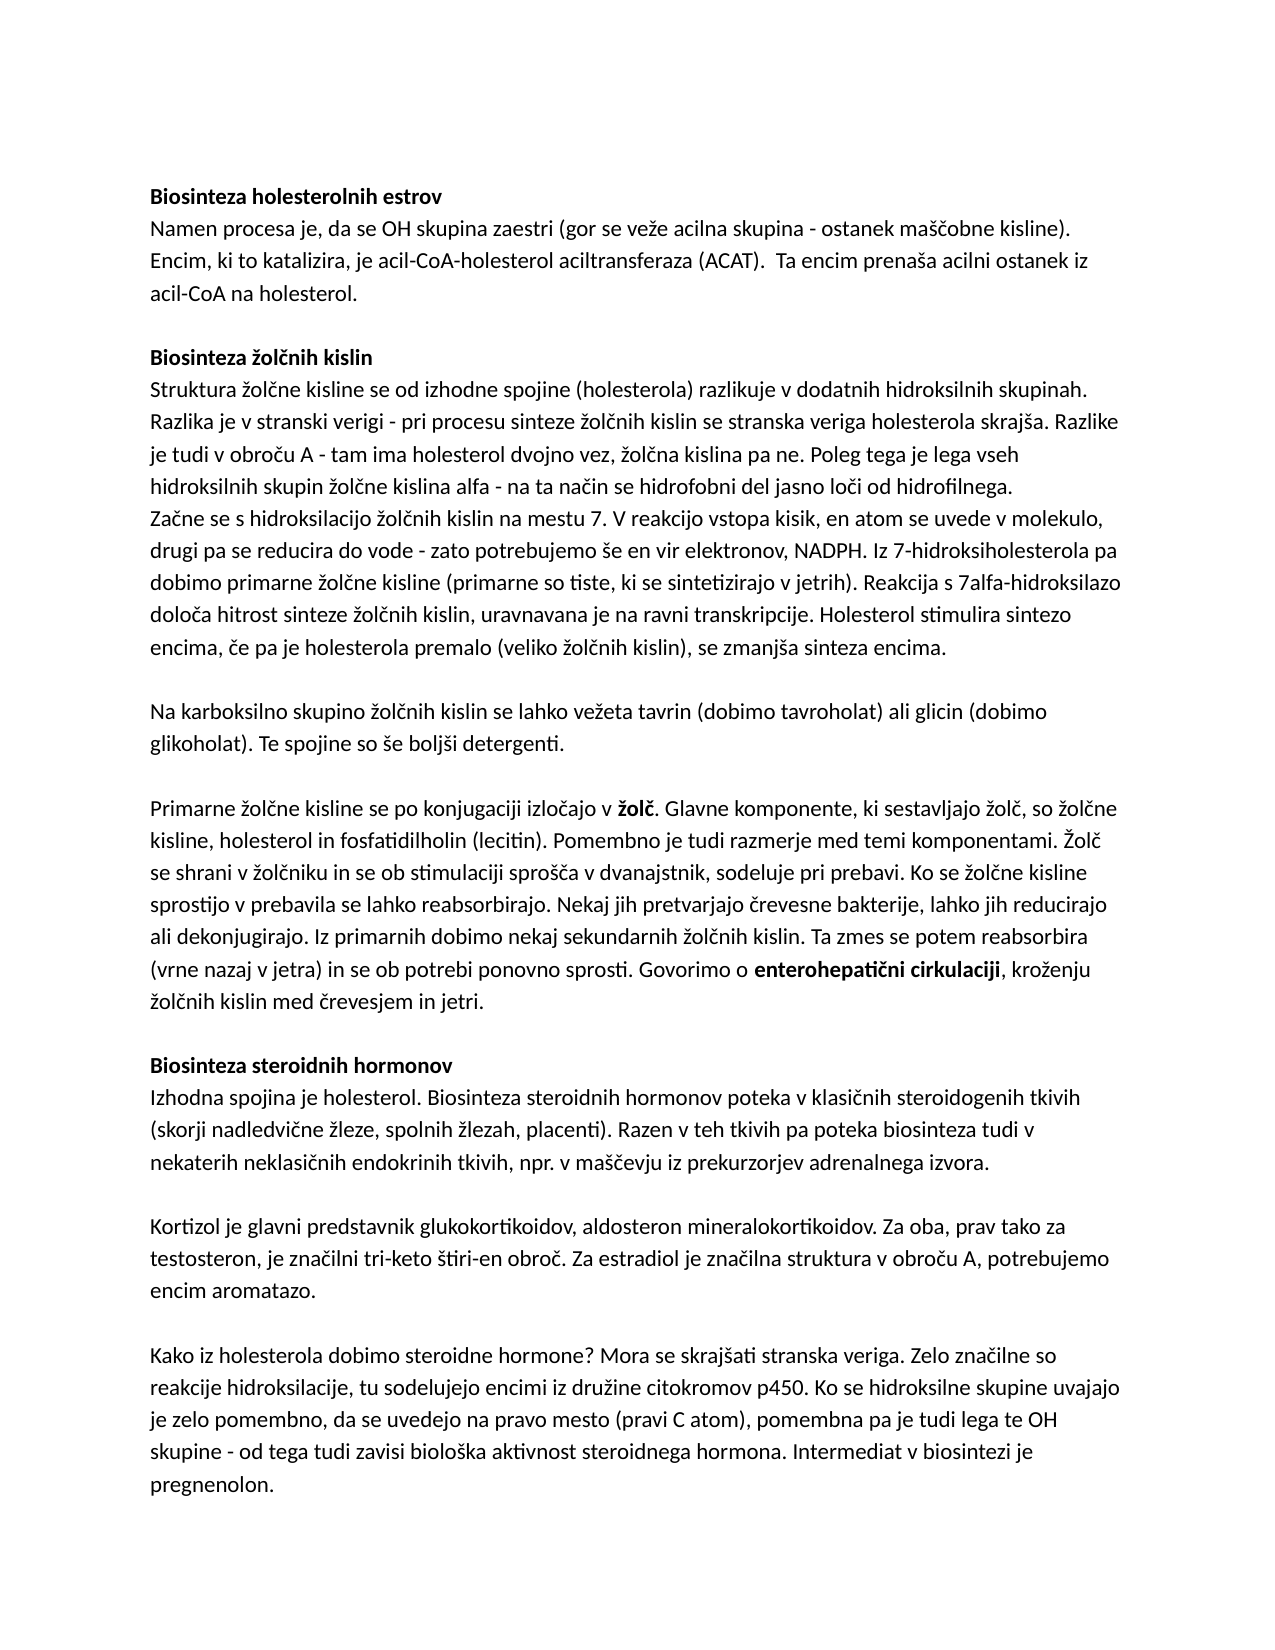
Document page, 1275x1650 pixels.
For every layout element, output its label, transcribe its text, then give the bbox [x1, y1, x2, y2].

text Na karboksilno skupino žolčnih kislin se lahko vežeta tavrin (dobimo tavroholat) ali glicin (dobimo glikoholat). Te spojine so še boljši detergenti. [150, 697, 1125, 757]
text Struktura žolčne kisline se od izhodne spojine (holesterola) razlikuje v dodatnih hidroksilnih skupinah. Razlika je v stranski verigi - pri procesu sinteze žolčnih kislin se stranska veriga holesterola skrajša. Razlike je tudi v obroču A - tam ima holesterol dvojno vez, žolčna kislina pa ne. Poleg tega je lega vseh hidroksilnih skupin žolčne kislina alfa - na ta način se hidrofobni del jasno loči od hidrofilnega. [150, 375, 1125, 500]
text Začne se s hidroksilacijo žolčnih kislin na mestu 7. V reakcijo vstopa kisik, en atom se uvede v molekulo, drugi pa se reducira do vode - zato potrebujemo še en vir elektronov, NADPH. Iz 7-hidroksiholesterola pa dobimo primarne žolčne kisline (primarne so tiste, ki se sintetizirajo v jetrih). Reakcija s 7alfa-hidroksilazo določa hitrost sinteze žolčnih kislin, uravnavana je na ravni transkripcije. Holesterol stimulira sintezo encima, če pa je holesterola premalo (veliko žolčnih kislin), se zmanjša sinteza encima. [150, 504, 1125, 661]
text Namen procesa je, da se OH skupina zaestri (gor se veže acilna skupina - ostanek maščobne kisline). Encim, ki to katalizira, je acil-CoA-holesterol aciltransferaza (ACAT). Ta encim prenaša acilni ostanek iz acil-CoA na holesterol. [150, 214, 1125, 307]
text Biosinteza žolčnih kislin [150, 343, 1125, 371]
text Kortizol je glavni predstavnik glukokortikoidov, aldosteron mineralokortikoidov. Za oba, prav tako za testosteron, je značilni tri-keto štiri-en obroč. Za estradiol je značilna struktura v obroču A, potrebujemo encim aromatazo. [150, 1212, 1125, 1304]
text Primarne žolčne kisline se po konjugaciji izločajo v žolč. Glavne komponente, ki sestavljajo žolč, so žolčne kisline, holesterol in fosfatidilholin (lecitin). Pomembno je tudi razmerje med temi komponentami. Žolč se shrani v žolčniku in se ob stimulaciji sprošča v dvanajstnik, sodeluje pri prebavi. Ko se žolčne kisline sprostijo v prebavila se lahko reabsorbirajo. Nekaj jih pretvarjajo črevesne bakterije, lahko jih reducirajo ali dekonjugirajo. Iz primarnih dobimo nekaj sekundarnih žolčnih kislin. Ta zmes se potem reabsorbira (vrne nazaj v jetra) in se ob potrebi ponovno sprosti. Govorimo o enterohepatični cirkulaciji, kroženju žolčnih kislin med črevesjem in jetri. [150, 794, 1125, 1015]
text Biosinteza holesterolnih estrov [150, 182, 1125, 210]
text Kako iz holesterola dobimo steroidne hormone? Mora se skrajšati stranska veriga. Zelo značilne so reakcije hidroksilacije, tu sodelujejo encimi iz družine citokromov p450. Ko se hidroksilne skupine uvajajo je zelo pomembno, da se uvedejo na pravo mesto (pravi C atom), pomembna pa je tudi lega te OH skupine - od tega tudi zavisi biološka aktivnost steroidnega hormona. Intermediat v biosintezi je pregnenolon. [150, 1341, 1125, 1498]
text Biosinteza steroidnih hormonov [150, 1051, 1125, 1079]
text Izhodna spojina je holesterol. Biosinteza steroidnih hormonov poteka v klasičnih steroidogenih tkivih (skorji nadledvične žleze, spolnih žlezah, placenti). Razen v teh tkivih pa poteka biosinteza tudi v nekaterih neklasičnih endokrinih tkivih, npr. v maščevju iz prekurzorjev adrenalnega izvora. [150, 1083, 1125, 1176]
